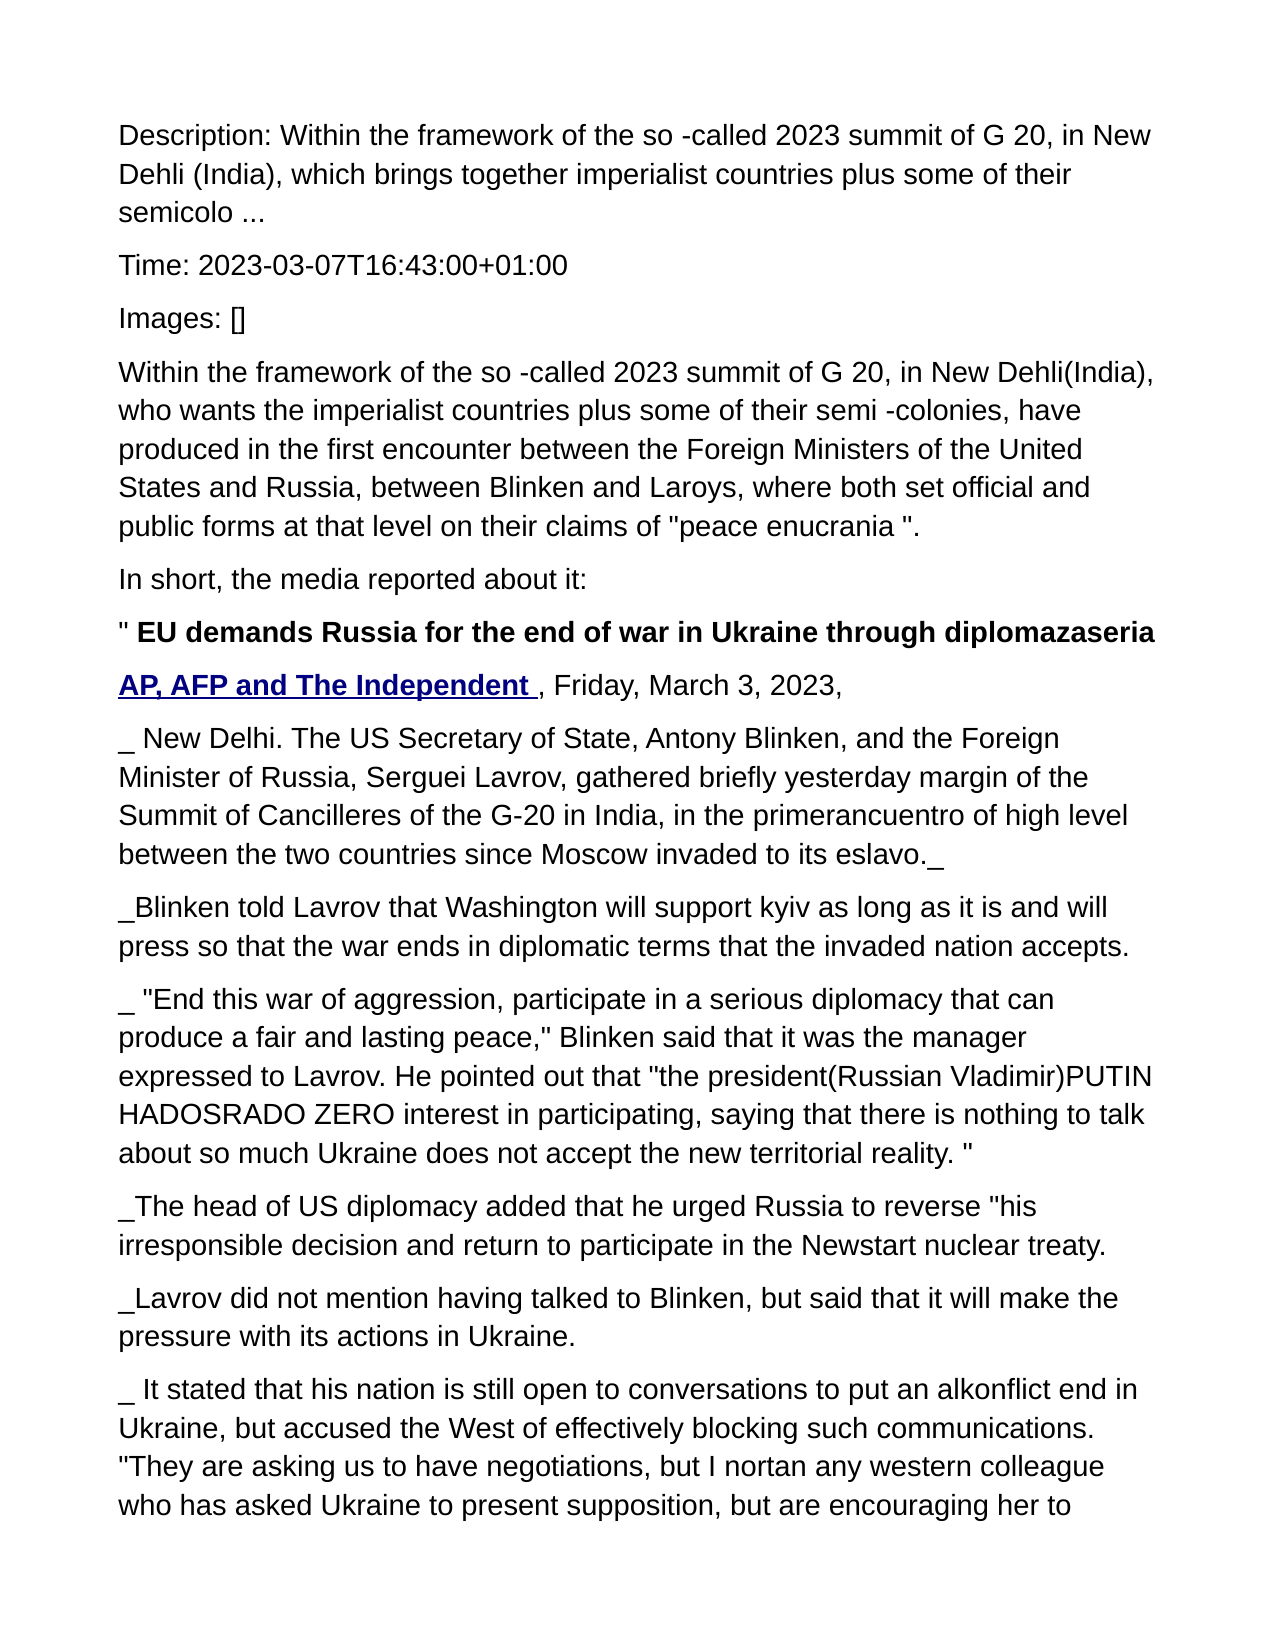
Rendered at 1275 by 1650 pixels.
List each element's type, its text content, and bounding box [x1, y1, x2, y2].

text " EU demands Russia for the end of war in Ukraine through diplomazaseria [118, 615, 1157, 648]
text _ New Delhi. The US Secretary of State, Antony Blinken, and the Foreign Minister of Russia, Serguei Lavrov, gathered briefly yesterday margin of the Summit of Cancilleres of the G-20 in India, in the primerancuentro of high level between the two countries since Moscow invaded to its eslavo._ [118, 721, 1157, 870]
text _ It stated that his nation is still open to conversations to put an alkonflict end in Ukraine, but accused the West of effectively blocking such communications. "They are asking us to have negotiations, but I nortan any western colleague who has asked Ukraine to present supposition, but are encouraging her to [118, 1372, 1157, 1521]
text _Blinken told Lavrov that Washington will support kyiv as long as it is and will press so that the war ends in diplomatic terms that the invaded nation accepts. [118, 890, 1157, 962]
text In short, the media reported about it: [118, 562, 1157, 595]
text Within the framework of the so -called 2023 summit of G 20, in New Dehli(India), who wants the imperialist countries plus some of their semi -colonies, have produced in the first encounter between the Foreign Ministers of the United States and Russia, between Blinken and Laroys, where both set official and public forms at that level on their claims of "peace enucrania ". [118, 354, 1157, 542]
text _ "End this war of aggression, participate in a serious diplomacy that can produce a fair and lasting peace," Blinken said that it was the manager expressed to Lavrov. He pointed out that "the president(Russian Vladimir)PUTIN HADOSRADO ZERO interest in participating, saying that there is nothing to talk about so much Ukraine does not accept the new territorial reality. " [118, 982, 1157, 1169]
text Images: [] [118, 301, 1157, 335]
text _The head of US diplomacy added that he urged Russia to reverse "his irresponsible decision and return to participate in the Newstart nuclear treaty. [118, 1189, 1157, 1261]
text Time: 2023-03-07T16:43:00+01:00 [118, 248, 1157, 282]
text _Lavrov did not mention having talked to Blinken, but said that it will make the pressure with its actions in Ukraine. [118, 1281, 1157, 1353]
text AP, AFP and The Independent , Friday, March 3, 2023, [118, 668, 1157, 702]
text Description: Within the framework of the so -called 2023 summit of G 20, in New Dehli (India), which brings together imperialist countries plus some of their semicolo ... [118, 118, 1157, 229]
